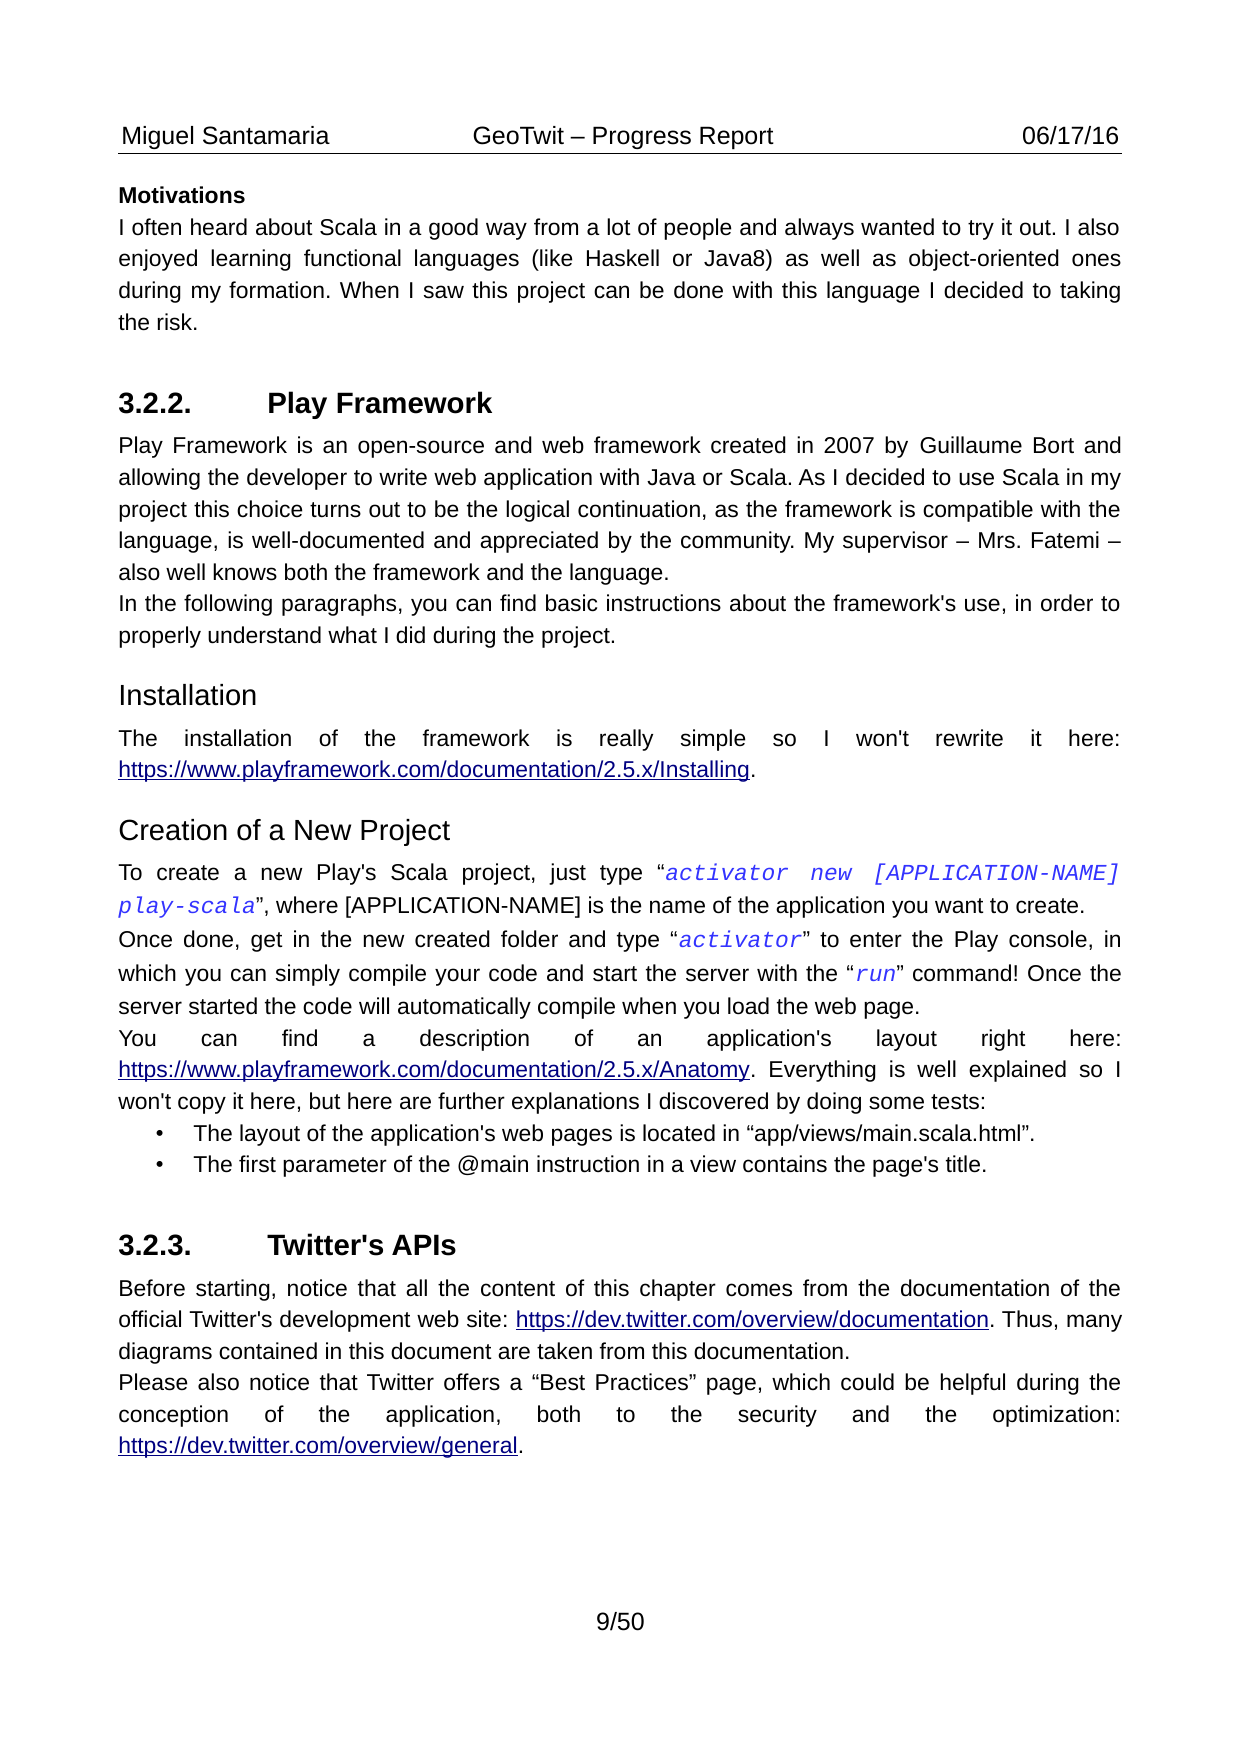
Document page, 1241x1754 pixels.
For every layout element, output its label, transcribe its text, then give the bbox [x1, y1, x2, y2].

text Motivations [118, 182, 1122, 209]
text Once done, get in the new created folder and type “activator” to enter the Play console, in which you can simply compile your code and start the server with the “run” command! Once the server started the code will automatically compile when you load the web page. [118, 926, 1122, 1019]
text In the following paragraphs, you can find basic instructions about the framework's use, in order to properly understand what I did during the project. [118, 590, 1122, 648]
subtitle Installation [118, 678, 1122, 712]
subtitle Twitter's APIs [118, 1228, 1122, 1262]
subtitle Creation of a New Project [118, 813, 1122, 846]
text Please also notice that Twitter offers a “Best Practices” page, which could be helpful during the conception of the application, both to the security and the optimization: https://dev.twitter.com/overview/general. [118, 1369, 1122, 1459]
text Play Framework is an open-source and web framework created in 2007 by Guillaume Bort and allowing the developer to write web application with Java or Scala. As I decided to use Scala in my project this choice turns out to be the logical continuation, as the framework is compatible with the language, is well-documented and appreciated by the community. My supervisor – Mrs. Fatemi – also well knows both the framework and the language. [118, 432, 1122, 585]
subtitle Play Framework [118, 386, 1122, 420]
text The installation of the framework is really simple so I won't rewrite it here: https://www.playframework.com/documentation/2.5.x/Installing. [118, 724, 1122, 782]
list The first parameter of the @main instruction in a view contains the page's title. [156, 1151, 1122, 1177]
text To create a new Play's Scala project, just type “activator new [APPLICATION-NAME] play-scala”, where [APPLICATION-NAME] is the name of the application you want to create. [118, 859, 1122, 921]
list The layout of the application's web pages is located in “app/views/main.scala.html”. [156, 1119, 1122, 1146]
text I often heard about Scala in a good way from a lot of people and always wanted to try it out. I also enjoyed learning functional languages (like Haskell or Java8) as well as object-oriented ones during my formation. When I saw this project can be done with this language I decided to taking the risk. [118, 214, 1122, 335]
text You can find a description of an application's layout right here: https://www.playframework.com/documentation/2.5.x/Anatomy. Everything is well explained so I won't copy it here, but here are further explanations I discovered by doing some tests: [118, 1025, 1122, 1114]
text Before starting, notice that all the content of this chapter comes from the documentation of the official Twitter's development web site: https://dev.twitter.com/overview/documentation. Thus, many diagrams contained in this document are taken from this documentation. [118, 1274, 1122, 1364]
